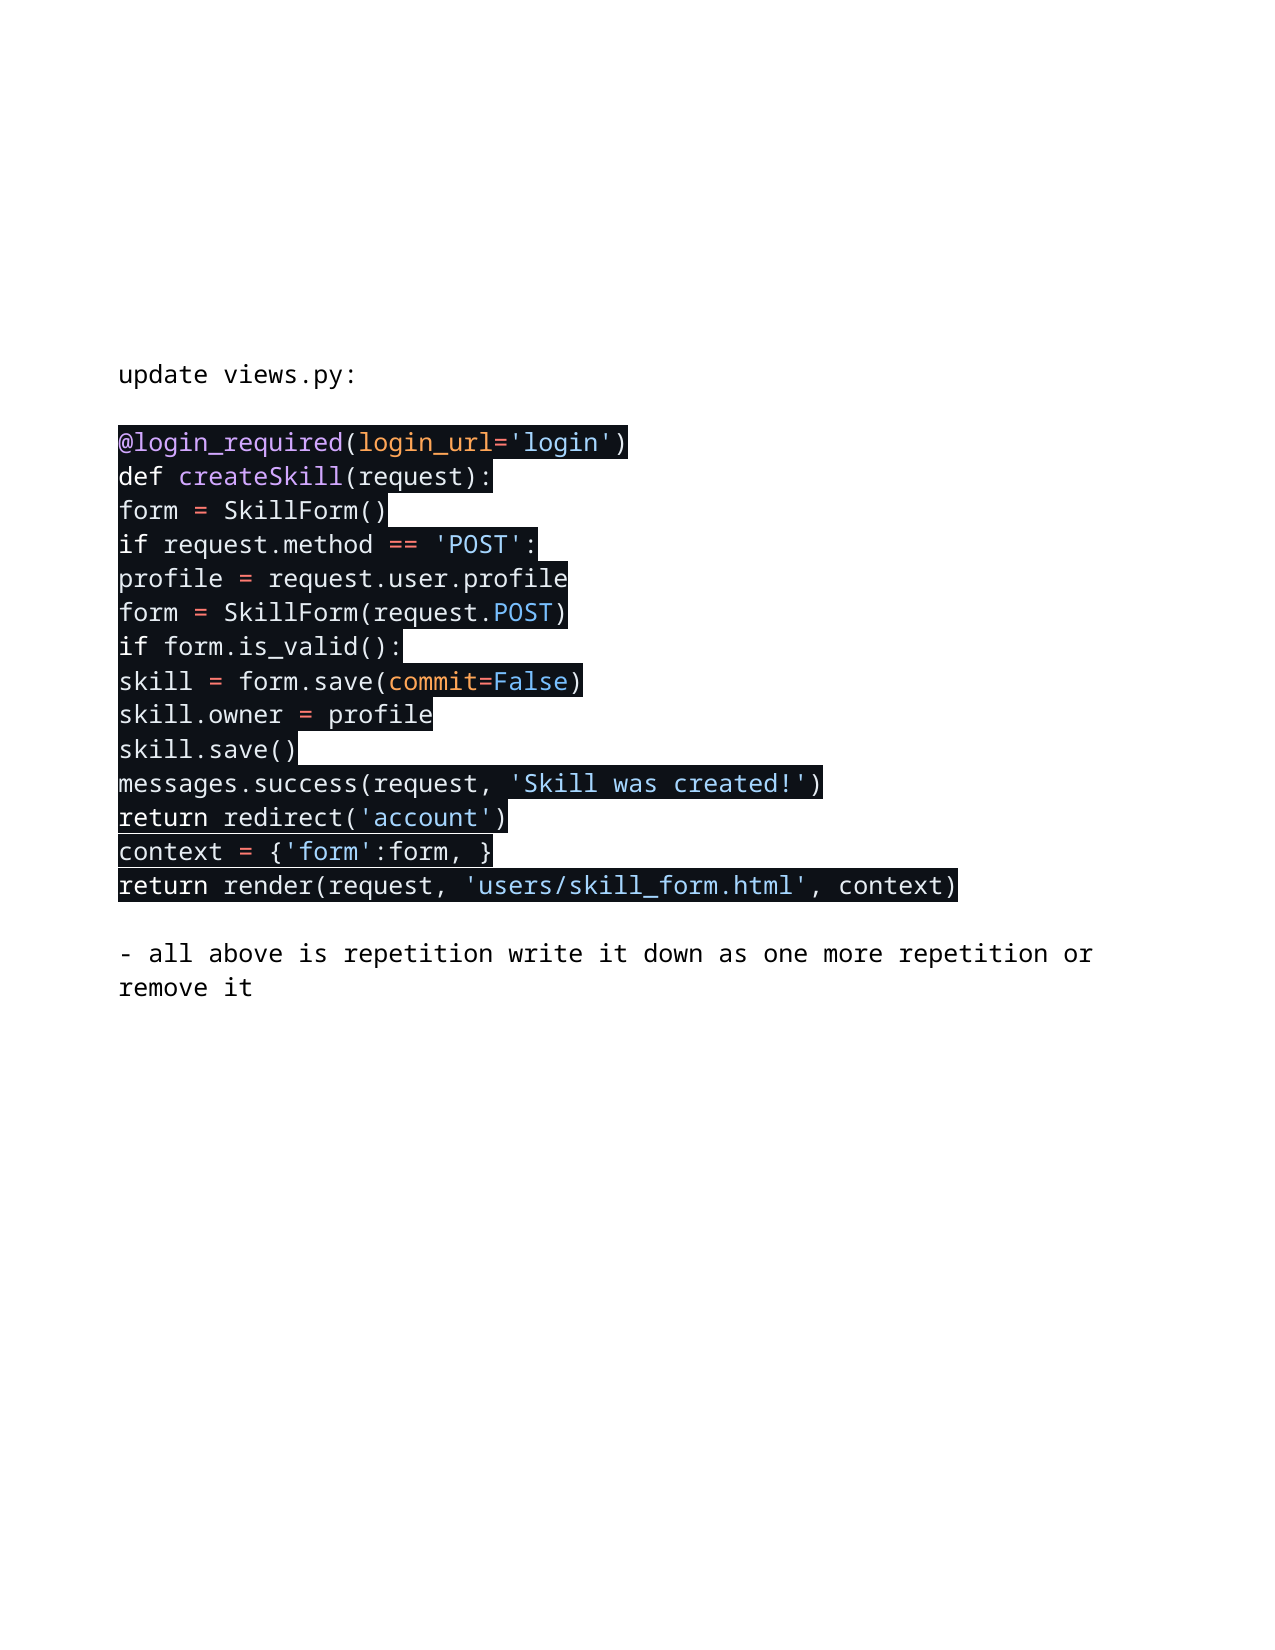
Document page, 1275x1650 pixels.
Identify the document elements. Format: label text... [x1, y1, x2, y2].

text skill.owner = profile [118, 697, 1157, 731]
text @login_required(login_url='login') [118, 425, 1157, 459]
text context = {'form':form, } [118, 833, 1157, 867]
text return redirect('account') [118, 799, 1157, 833]
text return render(request, 'users/skill_form.html', context) [118, 867, 1157, 902]
text update views.py: [118, 357, 1157, 391]
text - all above is repetition write it down as one more repetition or remove it [118, 936, 1157, 1004]
text def createSkill(request): [118, 459, 1157, 493]
text skill = form.save(commit=False) [118, 663, 1157, 697]
text if form.is_valid(): [118, 629, 1157, 663]
text form = SkillForm(request.POST) [118, 595, 1157, 629]
text profile = request.user.profile [118, 561, 1157, 595]
text if request.method == 'POST': [118, 527, 1157, 561]
text form = SkillForm() [118, 493, 1157, 527]
text skill.save() [118, 731, 1157, 765]
text messages.success(request, 'Skill was created!') [118, 765, 1157, 799]
